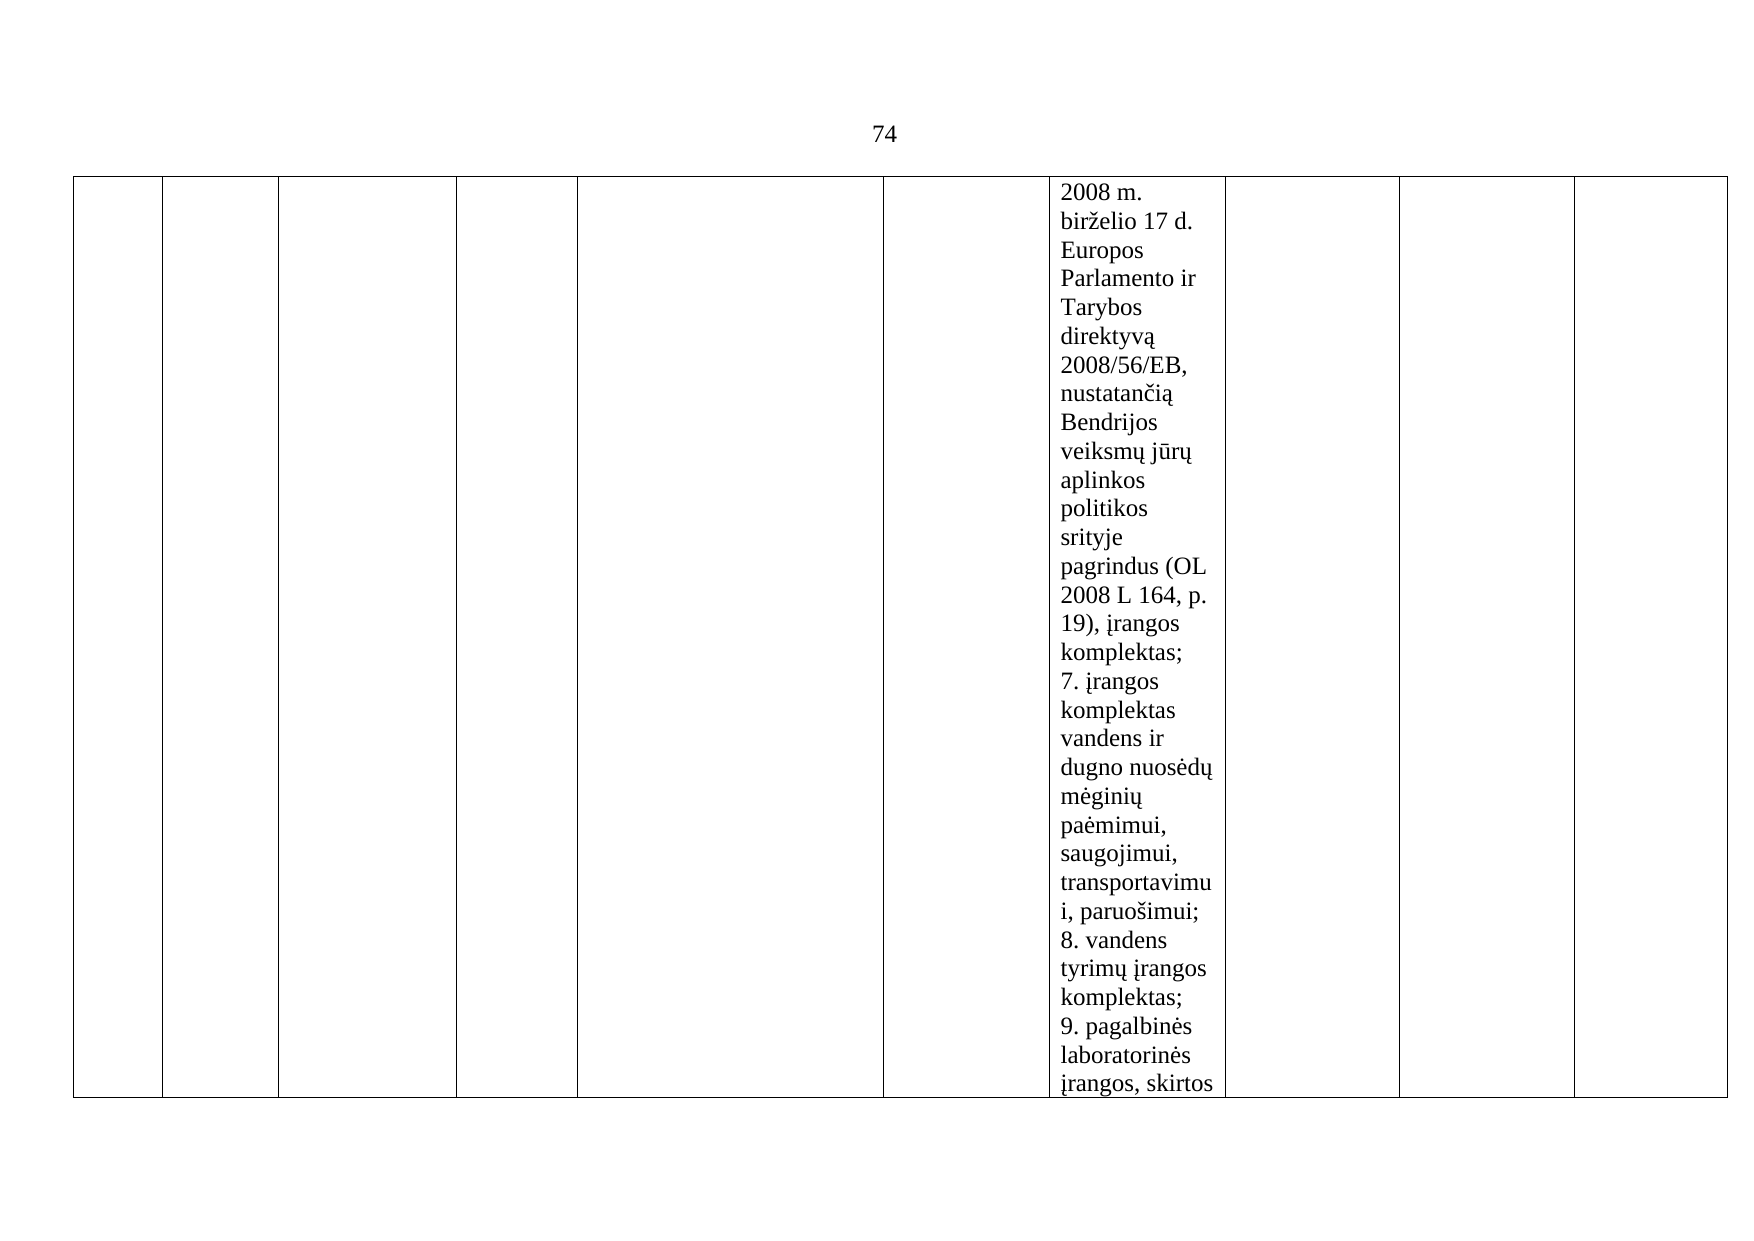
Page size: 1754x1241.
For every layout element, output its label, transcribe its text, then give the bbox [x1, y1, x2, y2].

table_cell [884, 177, 1049, 1097]
table_cell [578, 177, 883, 1097]
table_cell [279, 177, 456, 1097]
table_cell 2008 m. birželio 17 d. Europos Parlamento ir Tarybos direktyvą 2008/56/EB, nustatančią Bendrijos veiksmų jūrų aplinkos politikos srityje pagrindus (OL 2008 L 164, p. 19), įrangos komplektas; 7. įrangos komplektas vandens ir dugno nuosėdų mėginių paėmimui, saugojimui, transportavimui, paruošimui; 8. vandens tyrimų įrangos komplektas; 9. pagalbinės laboratorinės įrangos, skirtos [1050, 177, 1225, 1097]
table_cell [457, 177, 577, 1097]
table_cell [1575, 177, 1727, 1097]
table_cell [163, 177, 278, 1097]
table_cell [1400, 177, 1574, 1097]
table_cell [74, 177, 162, 1097]
table_cell [1226, 177, 1399, 1097]
